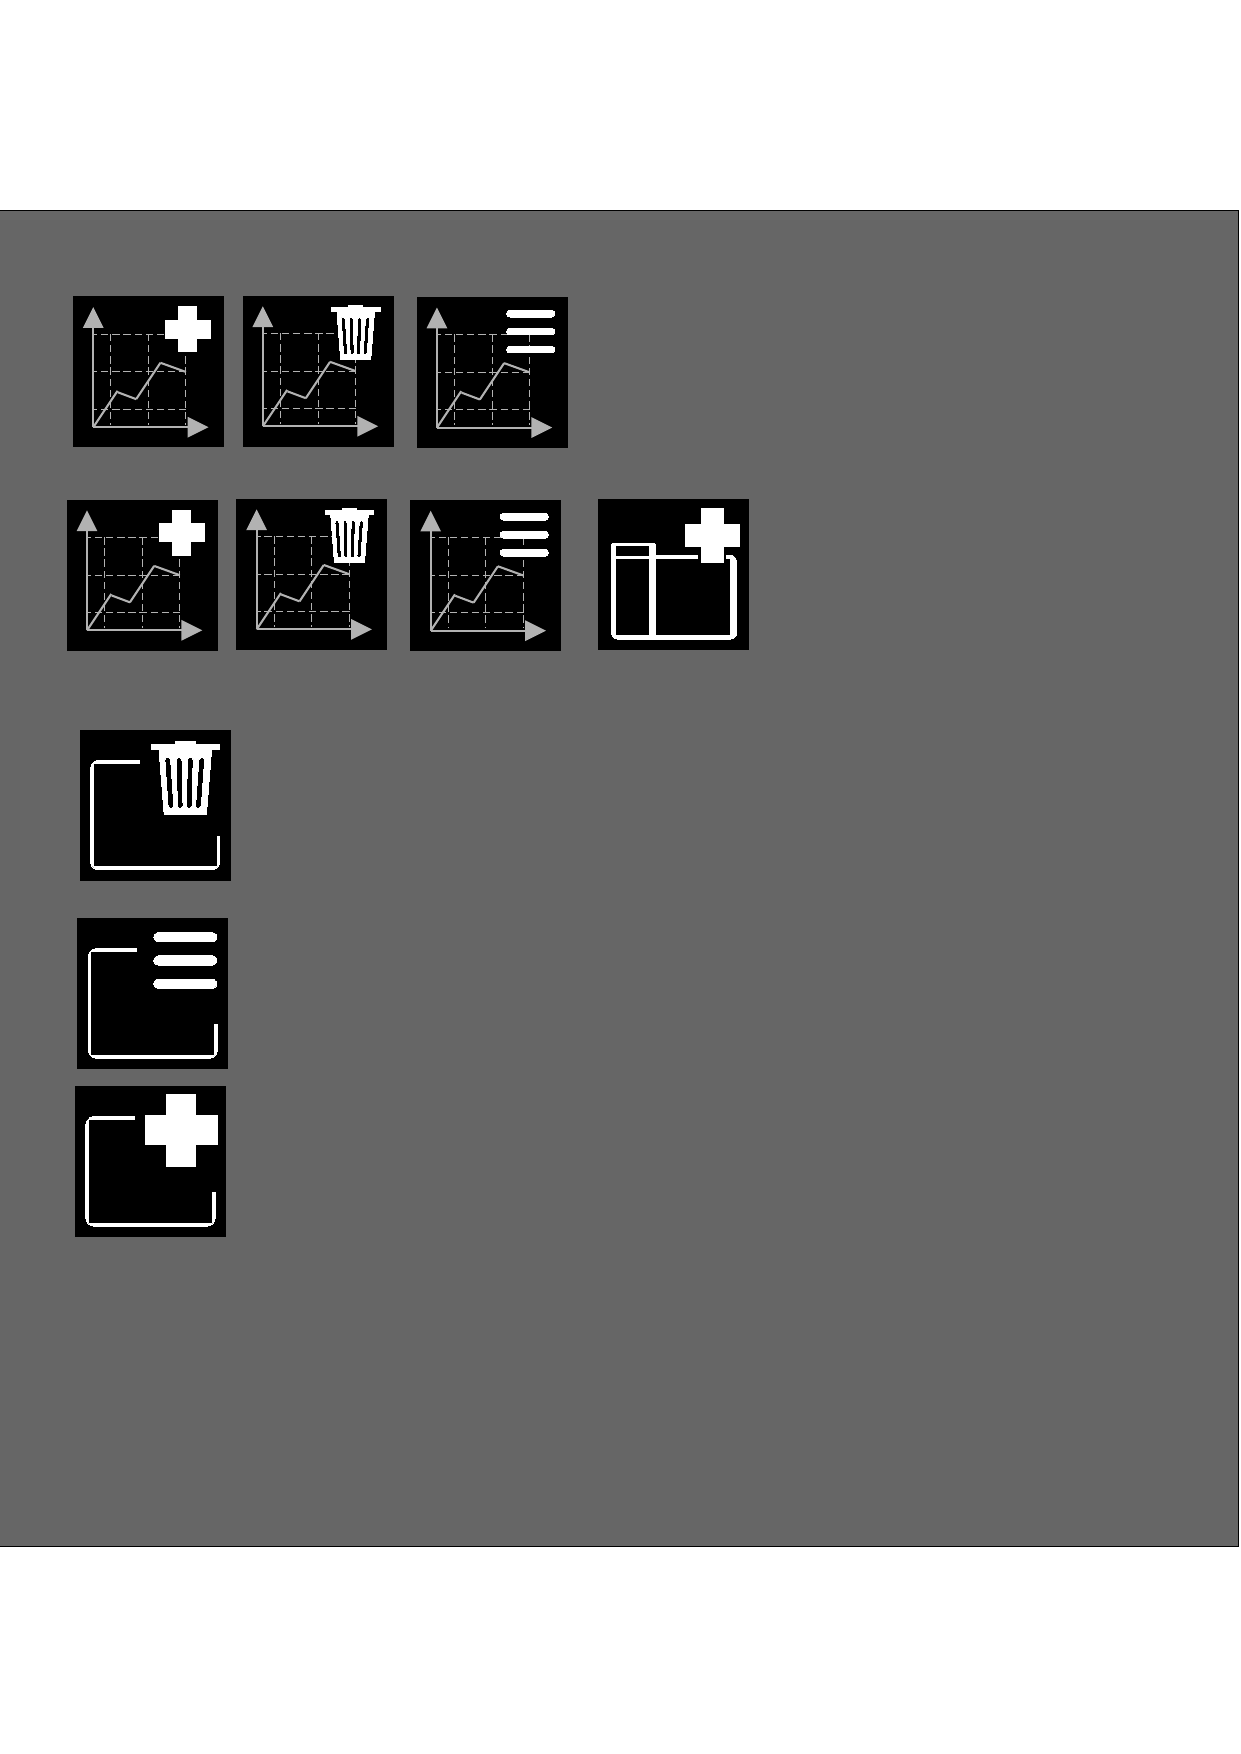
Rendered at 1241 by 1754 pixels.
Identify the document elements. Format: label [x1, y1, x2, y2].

text_box [0, 210, 1239, 1547]
